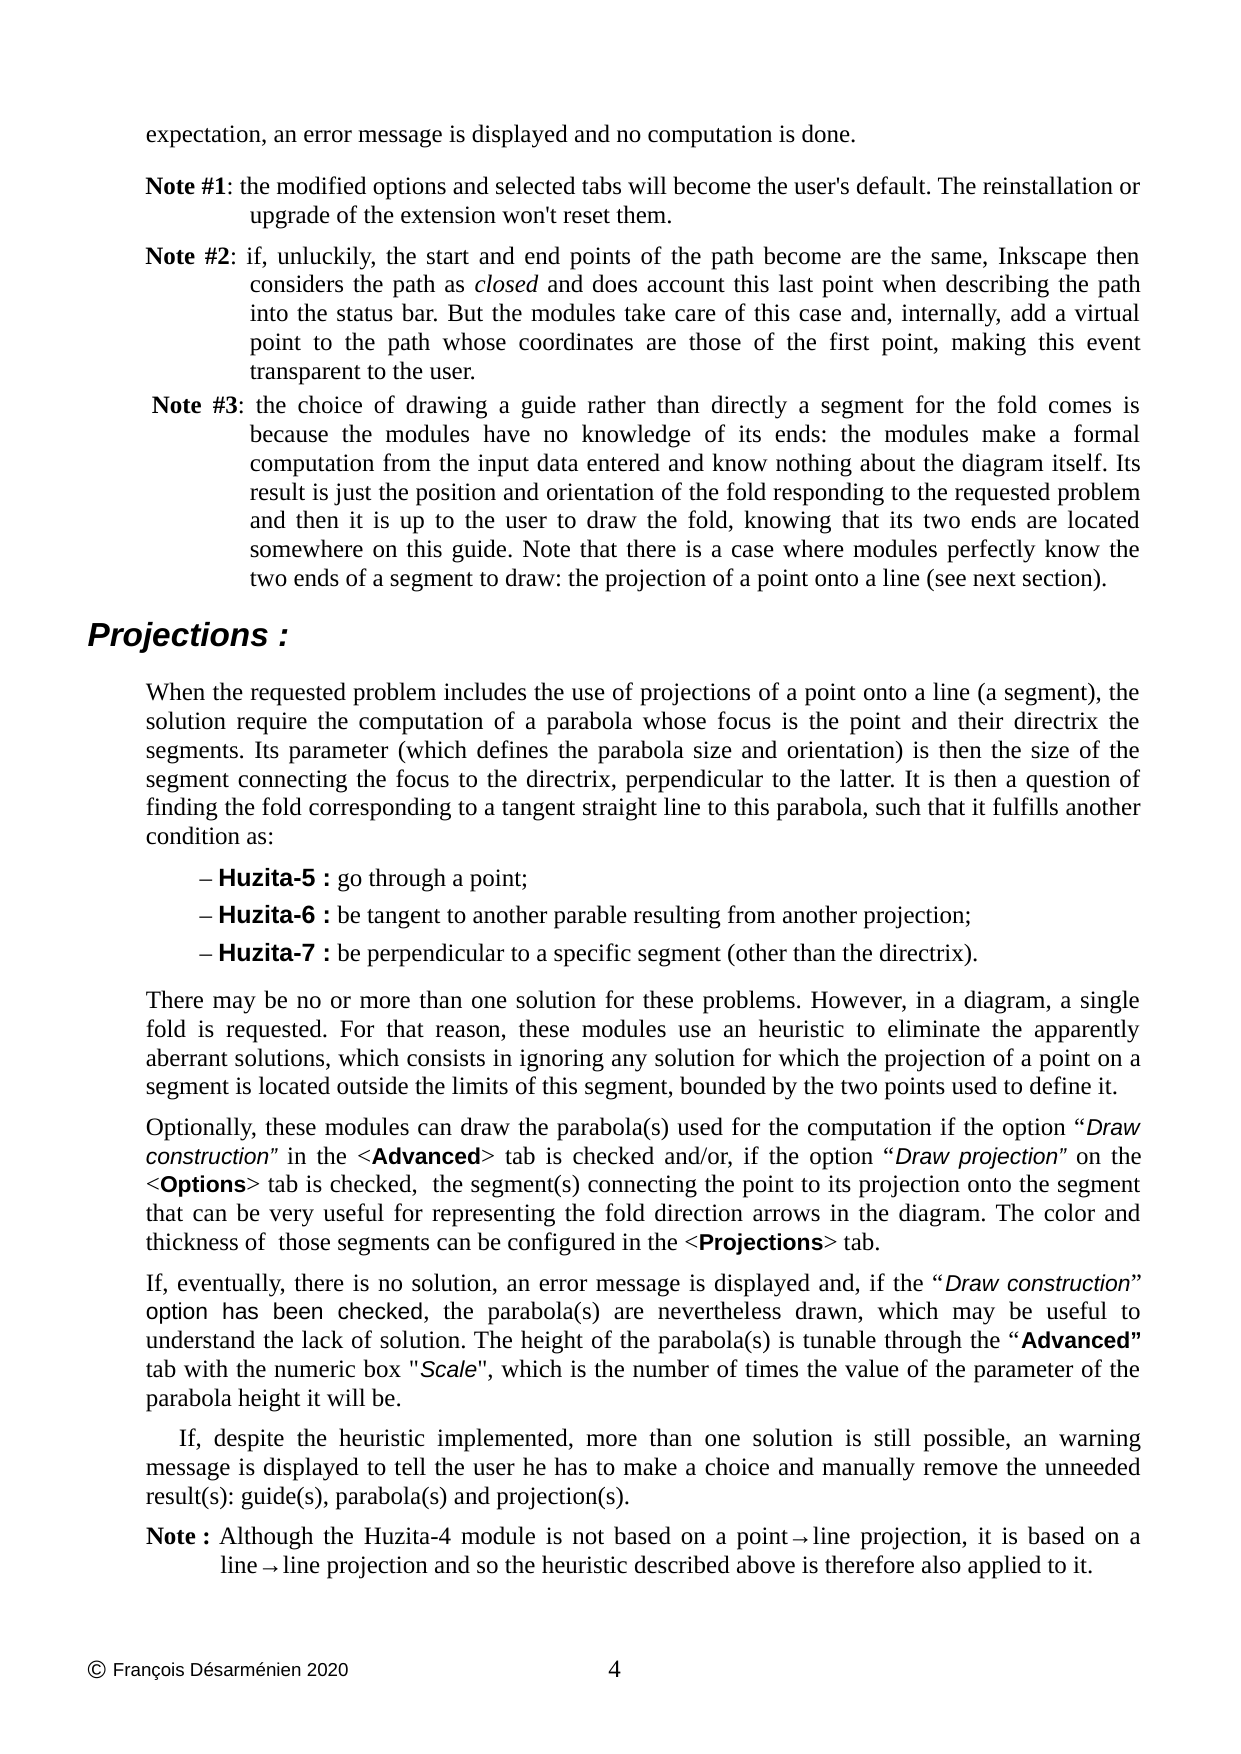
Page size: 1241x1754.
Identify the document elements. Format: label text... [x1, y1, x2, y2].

table_cell expectation, an error message is displayed and no computation is done. Note #1: the modified options and selected tabs will become the user's default. The reinstallation or upgrade of the extension won't reset them. Note #2: if, unluckily, the start and end points of the path become are the same, Inkscape then considers the path as closed and does account this last point when describing the path into the status bar. But the modules take care of this case and, internally, add a virtual point to the path whose coordinates are those of the first point, making this event transparent to the user. Note #3: the choice of drawing a guide rather than directly a segment for the fold comes is because the modules have no knowledge of its ends: the modules make a formal computation from the input data entered and know nothing about the diagram itself. Its result is just the position and orientation of the fold responding to the requested problem and then it is up to the user to draw the fold, knowing that its two ends are located somewhere on this guide. Note that there is a case where modules perfectly know the two ends of a segment to draw: the projection of a point onto a line (see next section). Projections : When the requested problem includes the use of projections of a point onto a line (a segment), the solution require the computation of a parabola whose focus is the point and their directrix the segments. Its parameter (which defines the parabola size and orientation) is then the size of the segment connecting the focus to the directrix, perpendicular to the latter. It is then a question of finding the fold corresponding to a tangent straight line to this parabola, such that it fulfills another condition as: Huzita-5 : go through a point; Huzita-6 : be tangent to another parable resulting from another projection; Huzita-7 : be perpendicular to a specific segment (other than the directrix). There may be no or more than one solution for these problems. However, in a diagram, a single fold is requested. For that reason, these modules use an heuristic to eliminate the apparently aberrant solutions, which consists in ignoring any solution for which the projection of a point on a segment is located outside the limits of this segment, bounded by the two points used to define it. Optionally, these modules can draw the parabola(s) used for the computation if the option “Draw construction” in the <Advanced> tab is checked and/or, if the option “Draw projection” on the <Options> tab is checked, the segment(s) connecting the point to its projection onto the segment that can be very useful for representing the fold direction arrows in the diagram. The color and thickness of those segments can be configured in the <Projections> tab. If, eventually, there is no solution, an error message is displayed and, if the “Draw construction” option has been checked, the parabola(s) are nevertheless drawn, which may be useful to understand the lack of solution. The height of the parabola(s) is tunable through the “Advanced” tab with the numeric box "Scale", which is the number of times the value of the parameter of the parabola height it will be. If, despite the heuristic implemented, more than one solution is still possible, an warning message is displayed to tell the user he has to make a choice and manually remove the unneeded result(s): guide(s), parabola(s) and projection(s). Note : Although the Huzita-4 module is not based on a point→line projection, it is based on a line→line projection and so the heuristic described above is therefore also applied to it. [87, 101, 1142, 1585]
